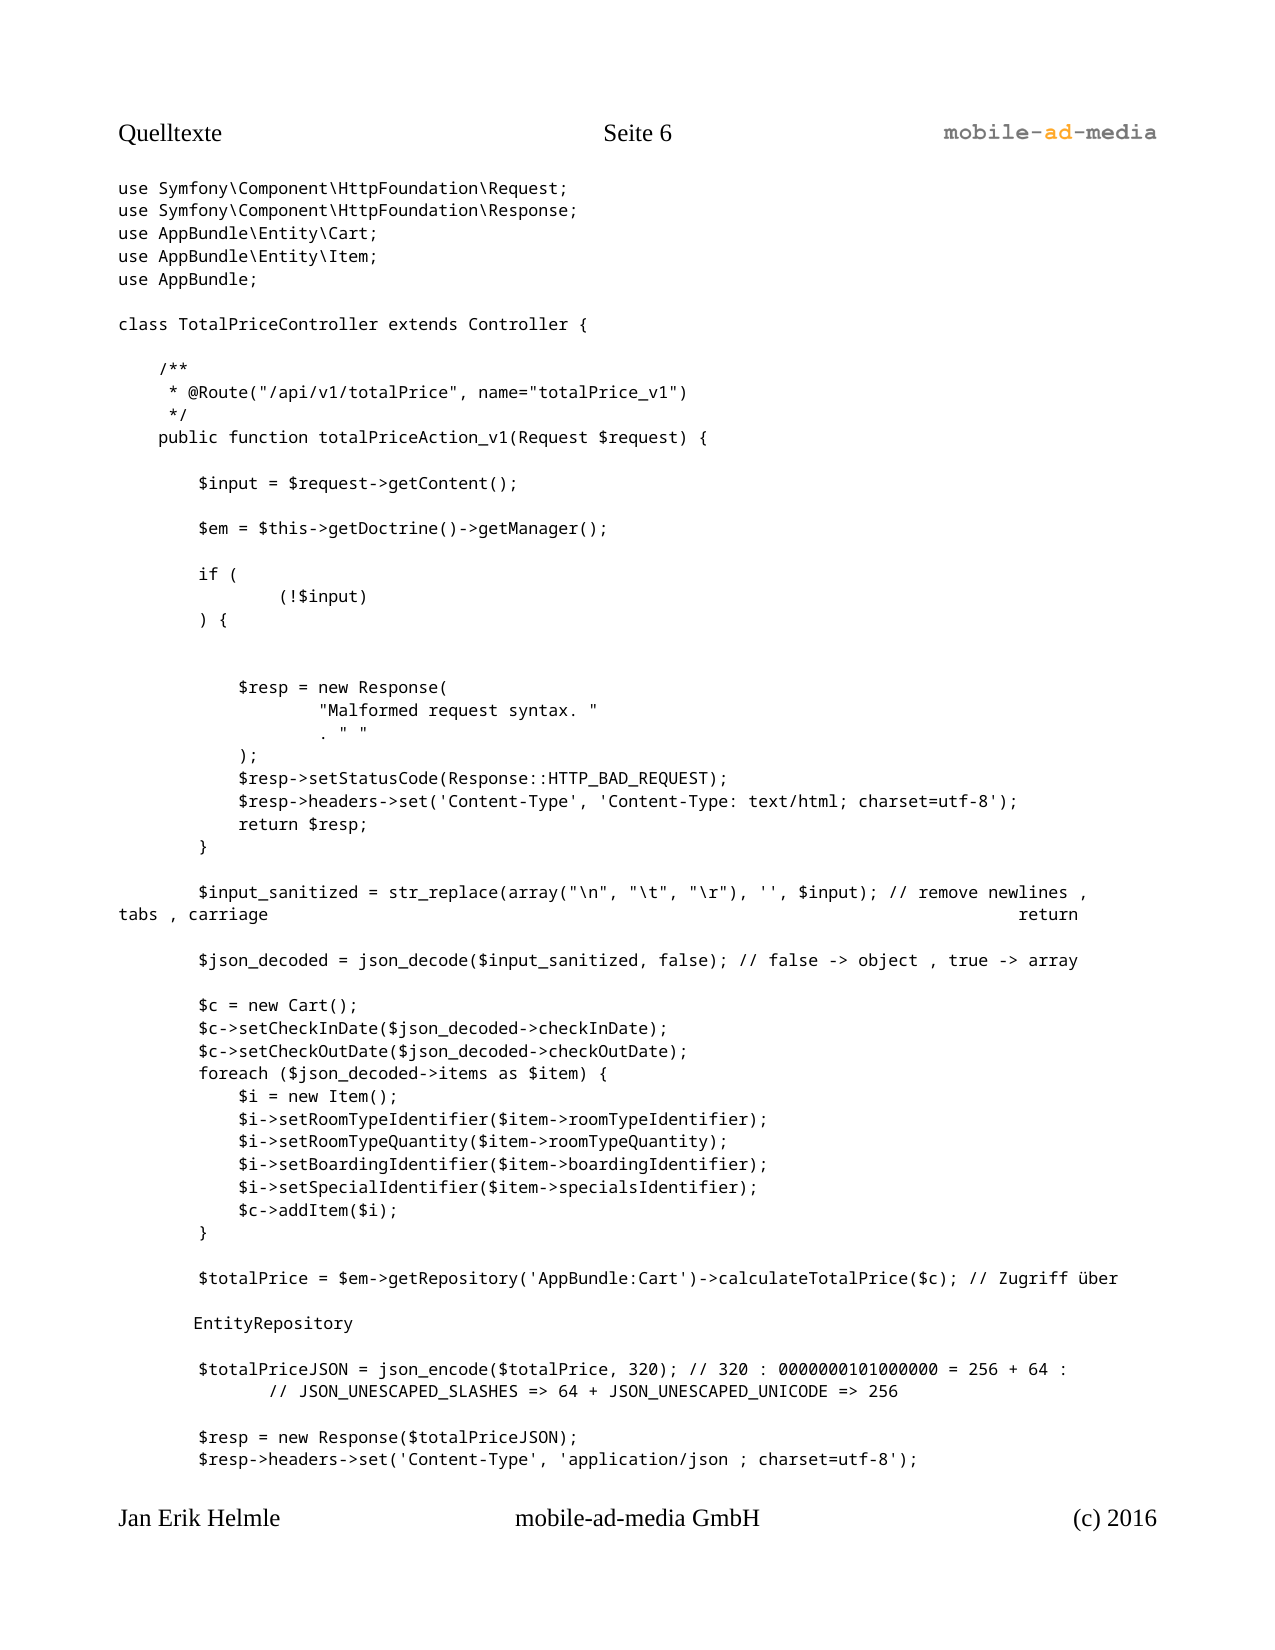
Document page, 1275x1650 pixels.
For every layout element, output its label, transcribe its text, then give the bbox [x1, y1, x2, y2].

text $c = new Cart(); [118, 994, 1157, 1017]
text $json_decoded = json_decode($input_sanitized, false); // false -> object , true -> array [118, 948, 1157, 971]
text } [118, 1221, 1157, 1244]
text if ( [118, 562, 1157, 585]
text $c->addItem($i); [118, 1198, 1157, 1221]
text $i->setSpecialIdentifier($item->specialsIdentifier); [118, 1176, 1157, 1198]
text $c->setCheckOutDate($json_decoded->checkOutDate); [118, 1039, 1157, 1062]
text $totalPrice = $em->getRepository('AppBundle:Cart')->calculateTotalPrice($c); // Zugriff über EntityRepository [118, 1266, 1157, 1334]
text foreach ($json_decoded->items as $item) { [118, 1062, 1157, 1085]
picture [943, 118, 1157, 145]
text $resp = new Response( [118, 676, 1157, 699]
text $totalPriceJSON = json_encode($totalPrice, 320); // 320 : 0000000101000000 = 256 + 64 : // JSON_UNESCAPED_SLASHES => 64 + JSON_UNESCAPED_UNICODE => 256 [118, 1357, 1157, 1403]
text * @Route("/api/v1/totalPrice", name="totalPrice_v1") [118, 381, 1157, 403]
text $resp->headers->set('Content-Type', 'Content-Type: text/html; charset=utf-8'); [118, 789, 1157, 812]
text $resp->setStatusCode(Response::HTTP_BAD_REQUEST); [118, 767, 1157, 789]
text $i = new Item(); [118, 1085, 1157, 1107]
text . " " [118, 721, 1157, 744]
text $input_sanitized = str_replace(array("\n", "\t", "\r"), '', $input); // remove newlines , tabs , carriage return [118, 880, 1157, 926]
text ) { [118, 608, 1157, 631]
text return $resp; [118, 812, 1157, 835]
text /** [118, 358, 1157, 381]
text (!$input) [118, 585, 1157, 608]
text $c->setCheckInDate($json_decoded->checkInDate); [118, 1017, 1157, 1039]
text $resp = new Response($totalPriceJSON); [118, 1425, 1157, 1448]
text class TotalPriceController extends Controller { [118, 313, 1157, 335]
text "Malformed request syntax. " [118, 699, 1157, 721]
text $input = $request->getContent(); [118, 472, 1157, 494]
text use AppBundle\Entity\Cart; [118, 222, 1157, 244]
text use Symfony\Component\HttpFoundation\Request; [118, 176, 1157, 199]
text $i->setBoardingIdentifier($item->boardingIdentifier); [118, 1153, 1157, 1176]
text $i->setRoomTypeQuantity($item->roomTypeQuantity); [118, 1130, 1157, 1153]
text } [118, 835, 1157, 858]
text use AppBundle; [118, 267, 1157, 290]
text $em = $this->getDoctrine()->getManager(); [118, 517, 1157, 540]
text */ [118, 403, 1157, 426]
text $i->setRoomTypeIdentifier($item->roomTypeIdentifier); [118, 1107, 1157, 1130]
text public function totalPriceAction_v1(Request $request) { [118, 426, 1157, 449]
text $resp->headers->set('Content-Type', 'application/json ; charset=utf-8'); [118, 1448, 1157, 1471]
text use AppBundle\Entity\Item; [118, 244, 1157, 267]
text ); [118, 744, 1157, 767]
text use Symfony\Component\HttpFoundation\Response; [118, 199, 1157, 222]
